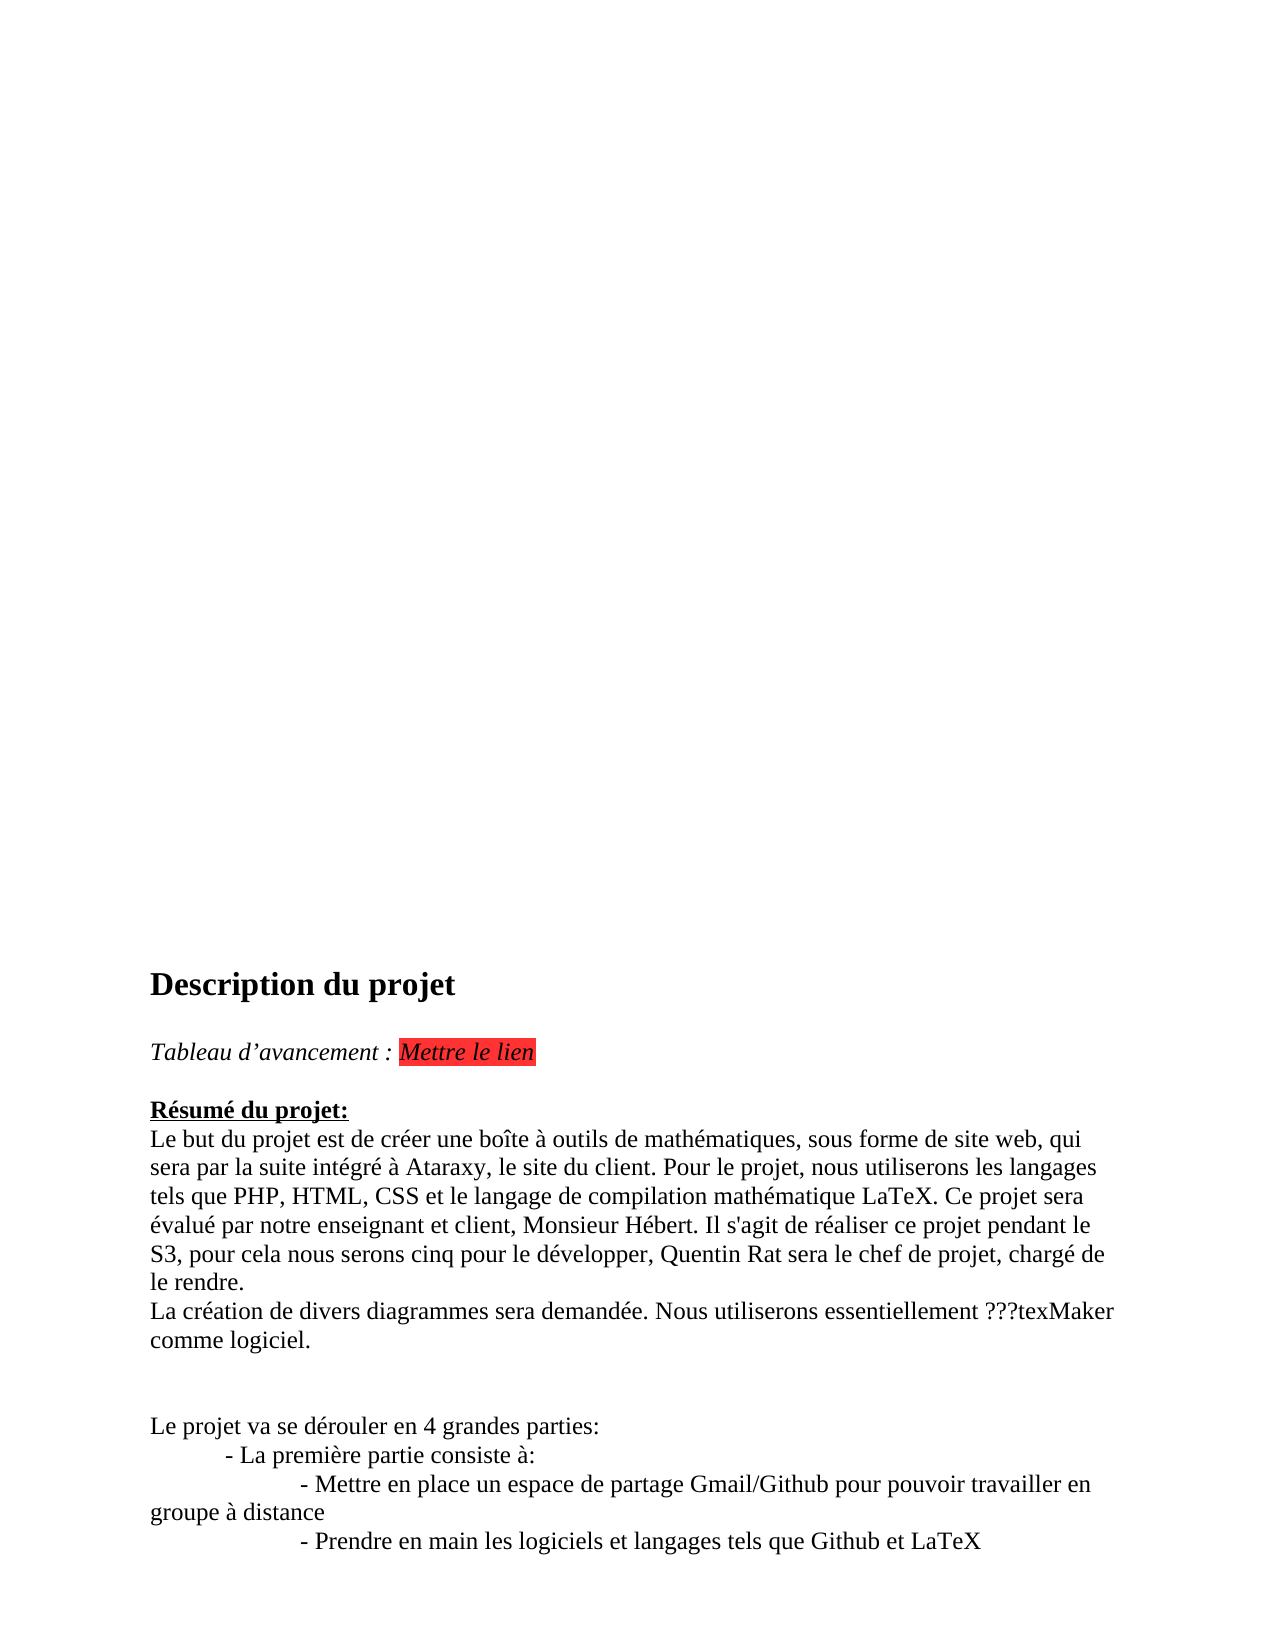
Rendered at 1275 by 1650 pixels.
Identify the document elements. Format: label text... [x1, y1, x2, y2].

text Description du projet [150, 964, 1125, 1002]
text Résumé du projet: [150, 1095, 1125, 1124]
text - Mettre en place un espace de partage Gmail/Github pour pouvoir travailler en groupe à distance [150, 1469, 1125, 1526]
text Le but du projet est de créer une boîte à outils de mathématiques, sous forme de site web, qui sera par la suite intégré à Ataraxy, le site du client. Pour le projet, nous utiliserons les langages tels que PHP, HTML, CSS et le langage de compilation mathématique LaTeX. Ce projet sera évalué par notre enseignant et client, Monsieur Hébert. Il s'agit de réaliser ce projet pendant le S3, pour cela nous serons cinq pour le développer, Quentin Rat sera le chef de projet, chargé de le rendre. [150, 1124, 1125, 1296]
text - La première partie consiste à: [150, 1440, 1125, 1469]
text - Prendre en main les logiciels et langages tels que Github et LaTeX [150, 1526, 1125, 1555]
text Le projet va se dérouler en 4 grandes parties: [150, 1411, 1125, 1440]
text La création de divers diagrammes sera demandée. Nous utiliserons essentiellement ???texMaker comme logiciel. [150, 1296, 1125, 1354]
text Tableau d’avancement : Mettre le lien [150, 1037, 1125, 1066]
